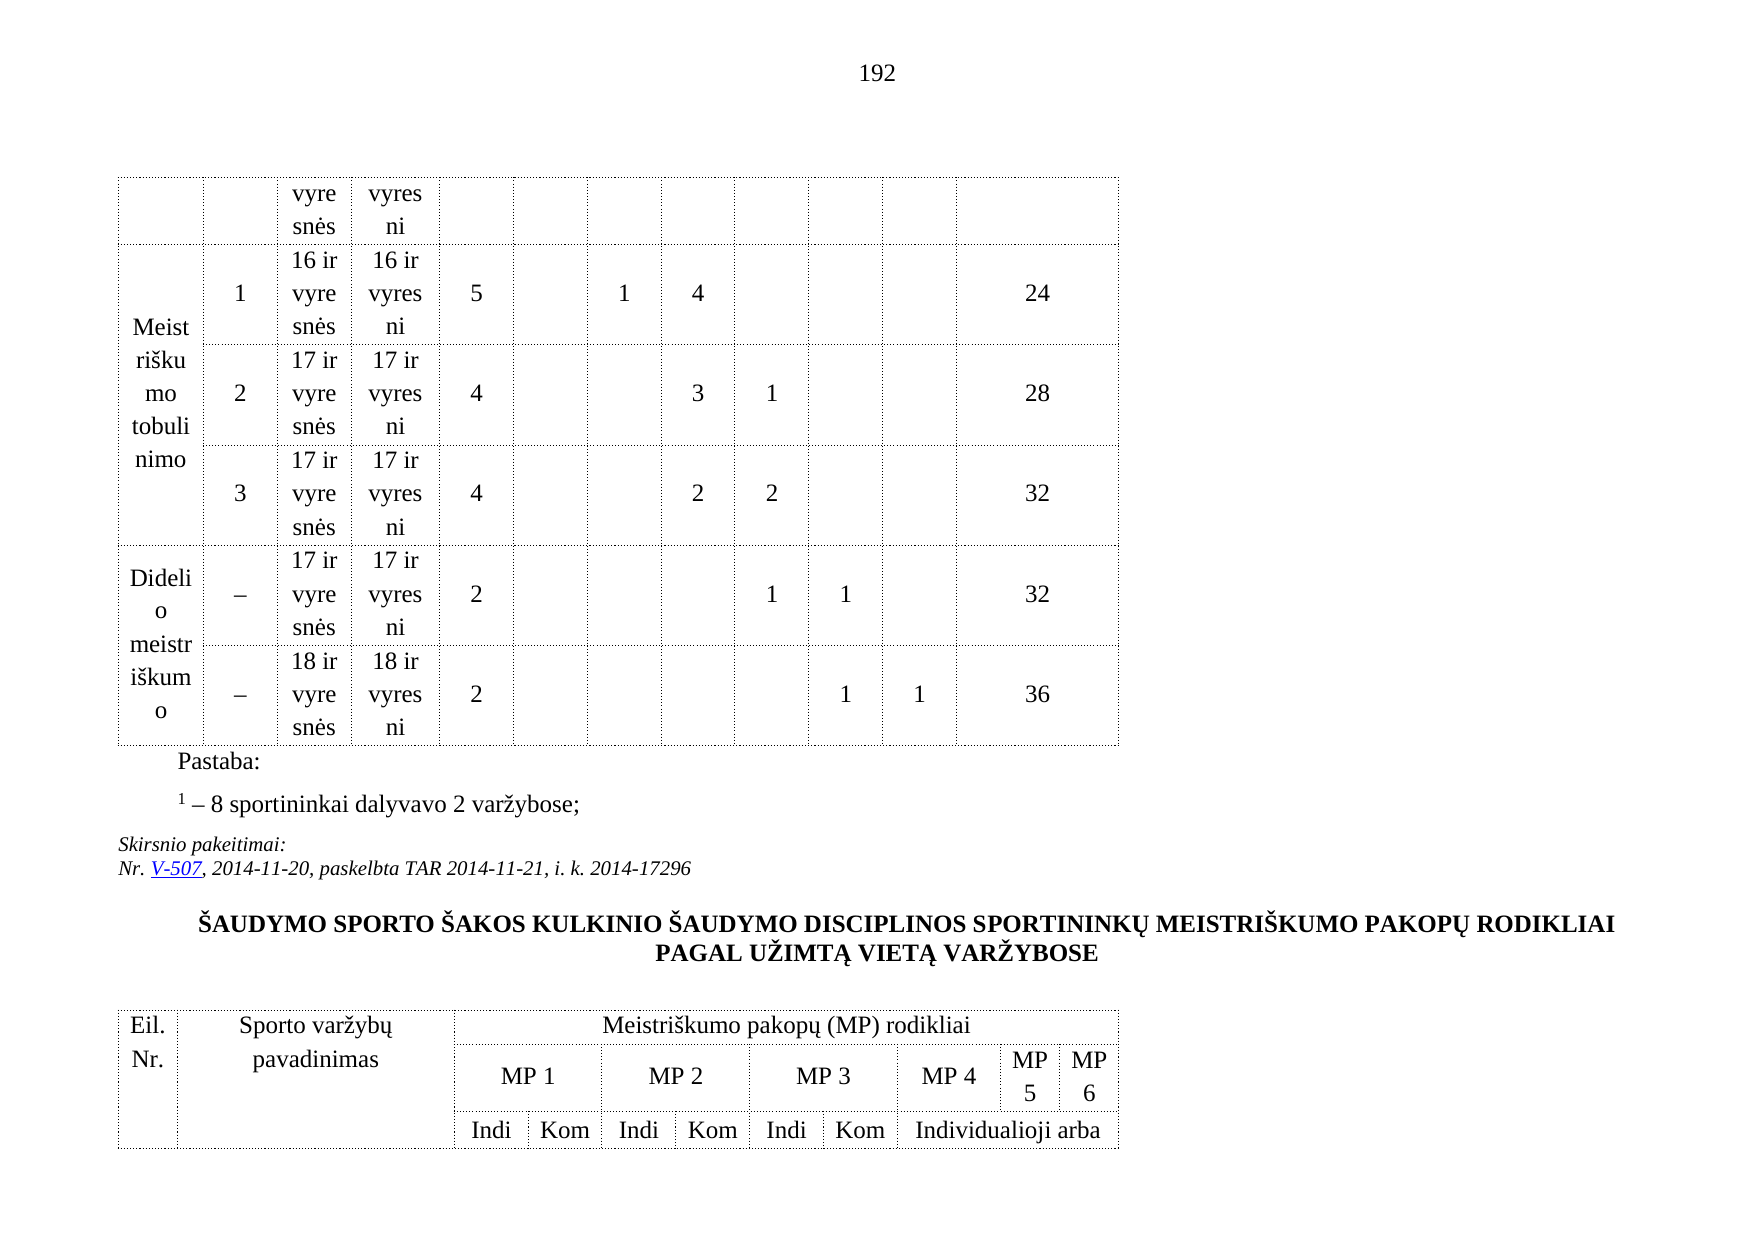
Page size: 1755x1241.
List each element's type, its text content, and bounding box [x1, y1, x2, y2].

table_cell 3 [661, 344, 735, 444]
table_cell [883, 545, 956, 645]
table_cell Indi [750, 1111, 823, 1147]
table_cell vyresni [351, 177, 439, 244]
table_cell [513, 645, 587, 745]
table_header Sporto varžybų pavadinimas [177, 1010, 454, 1147]
table_cell [513, 177, 587, 244]
table_cell 17 ir vyresni [351, 344, 439, 444]
table_cell 17 ir vyresnės [277, 445, 351, 544]
table_cell 1 [809, 545, 882, 645]
table_cell 2 [661, 445, 735, 544]
table_cell 28 [956, 344, 1119, 444]
table_cell 1 [203, 244, 277, 344]
table_cell 1 [587, 244, 661, 344]
table_cell [883, 445, 956, 544]
table_cell [661, 645, 735, 745]
table_cell MP 2 [602, 1044, 749, 1111]
table_cell Kom [676, 1111, 749, 1147]
table_cell Indi [454, 1111, 528, 1147]
table_cell [203, 177, 277, 244]
table_cell [661, 177, 735, 244]
table_cell 1 [809, 645, 882, 745]
table_cell 4 [440, 445, 513, 544]
table_cell [661, 545, 735, 645]
table_cell [513, 244, 587, 344]
table_cell [809, 344, 882, 444]
table_cell MP 6 [1060, 1044, 1118, 1111]
table_cell 4 [661, 244, 735, 344]
table_cell 17 ir vyresni [351, 545, 439, 645]
text ŠAUDYMO SPORTO ŠAKOS KULKINIO ŠAUDYMO DISCIPLINOS SPORTININKŲ MEISTRIŠKUMO PAKOPŲ RODIKLIAI PAGAL UŽIMTĄ VIETĄ VARŽYBOSE [118, 909, 1636, 966]
table_cell 2 [440, 545, 513, 645]
table_cell 1 [735, 545, 809, 645]
table_cell Meistriškumo tobulinimo [118, 244, 203, 544]
table_cell 18 ir vyresni [351, 645, 439, 745]
table_cell 2 [203, 344, 277, 444]
table_cell 17 ir vyresnės [277, 344, 351, 444]
table_cell 3 [203, 445, 277, 544]
table_cell [587, 545, 661, 645]
table_cell – [203, 645, 277, 745]
table_cell [735, 177, 809, 244]
table_cell Kom [823, 1111, 897, 1147]
table_cell 18 ir vyresnės [277, 645, 351, 745]
table_cell [513, 545, 587, 645]
text 1 – 8 sportininkai dalyvavo 2 varžybose; [118, 789, 1636, 818]
table_cell [883, 344, 956, 444]
table_cell [118, 177, 203, 244]
table_cell [735, 244, 809, 344]
table_cell 32 [956, 445, 1119, 544]
table_cell – [203, 545, 277, 645]
table_cell Indi [602, 1111, 676, 1147]
table_cell Individualioji arba [897, 1111, 1118, 1147]
table_cell 2 [440, 645, 513, 745]
table_cell 16 ir vyresni [351, 244, 439, 344]
table_header Meistriškumo pakopų (MP) rodikliai [454, 1010, 1118, 1044]
table_cell Didelio meistriškumo [118, 545, 203, 745]
table_cell [587, 645, 661, 745]
text Nr. V-507, 2014-11-20, paskelbta TAR 2014-11-21, i. k. 2014-17296 [118, 856, 1636, 880]
table_header Eil. Nr. [118, 1010, 177, 1147]
table_cell vyresnės [277, 177, 351, 244]
table_cell [587, 445, 661, 544]
table_cell [735, 645, 809, 745]
text Skirsnio pakeitimai: [118, 832, 1636, 856]
table_cell [809, 177, 882, 244]
table_cell [809, 244, 882, 344]
table_cell 36 [956, 645, 1119, 745]
table_cell [513, 445, 587, 544]
table_cell [883, 177, 956, 244]
text Pastaba: [118, 746, 1636, 774]
table_cell 32 [956, 545, 1119, 645]
table_cell [956, 177, 1119, 244]
table_cell 1 [735, 344, 809, 444]
table_cell 2 [735, 445, 809, 544]
table_cell 4 [440, 344, 513, 444]
table_cell 5 [440, 244, 513, 344]
table_cell [513, 344, 587, 444]
table_cell 17 ir vyresnės [277, 545, 351, 645]
table_cell [883, 244, 956, 344]
table_cell MP 1 [454, 1044, 602, 1111]
table_cell [587, 344, 661, 444]
table_cell MP 3 [750, 1044, 897, 1111]
table_cell MP 5 [1000, 1044, 1059, 1111]
table_cell 24 [956, 244, 1119, 344]
table_cell 1 [883, 645, 956, 745]
table_cell [587, 177, 661, 244]
table_cell 16 ir vyresnės [277, 244, 351, 344]
table_cell [440, 177, 513, 244]
table_cell [809, 445, 882, 544]
table_cell Kom [528, 1111, 602, 1147]
table_cell MP 4 [897, 1044, 1000, 1111]
table_cell 17 ir vyresni [351, 445, 439, 544]
